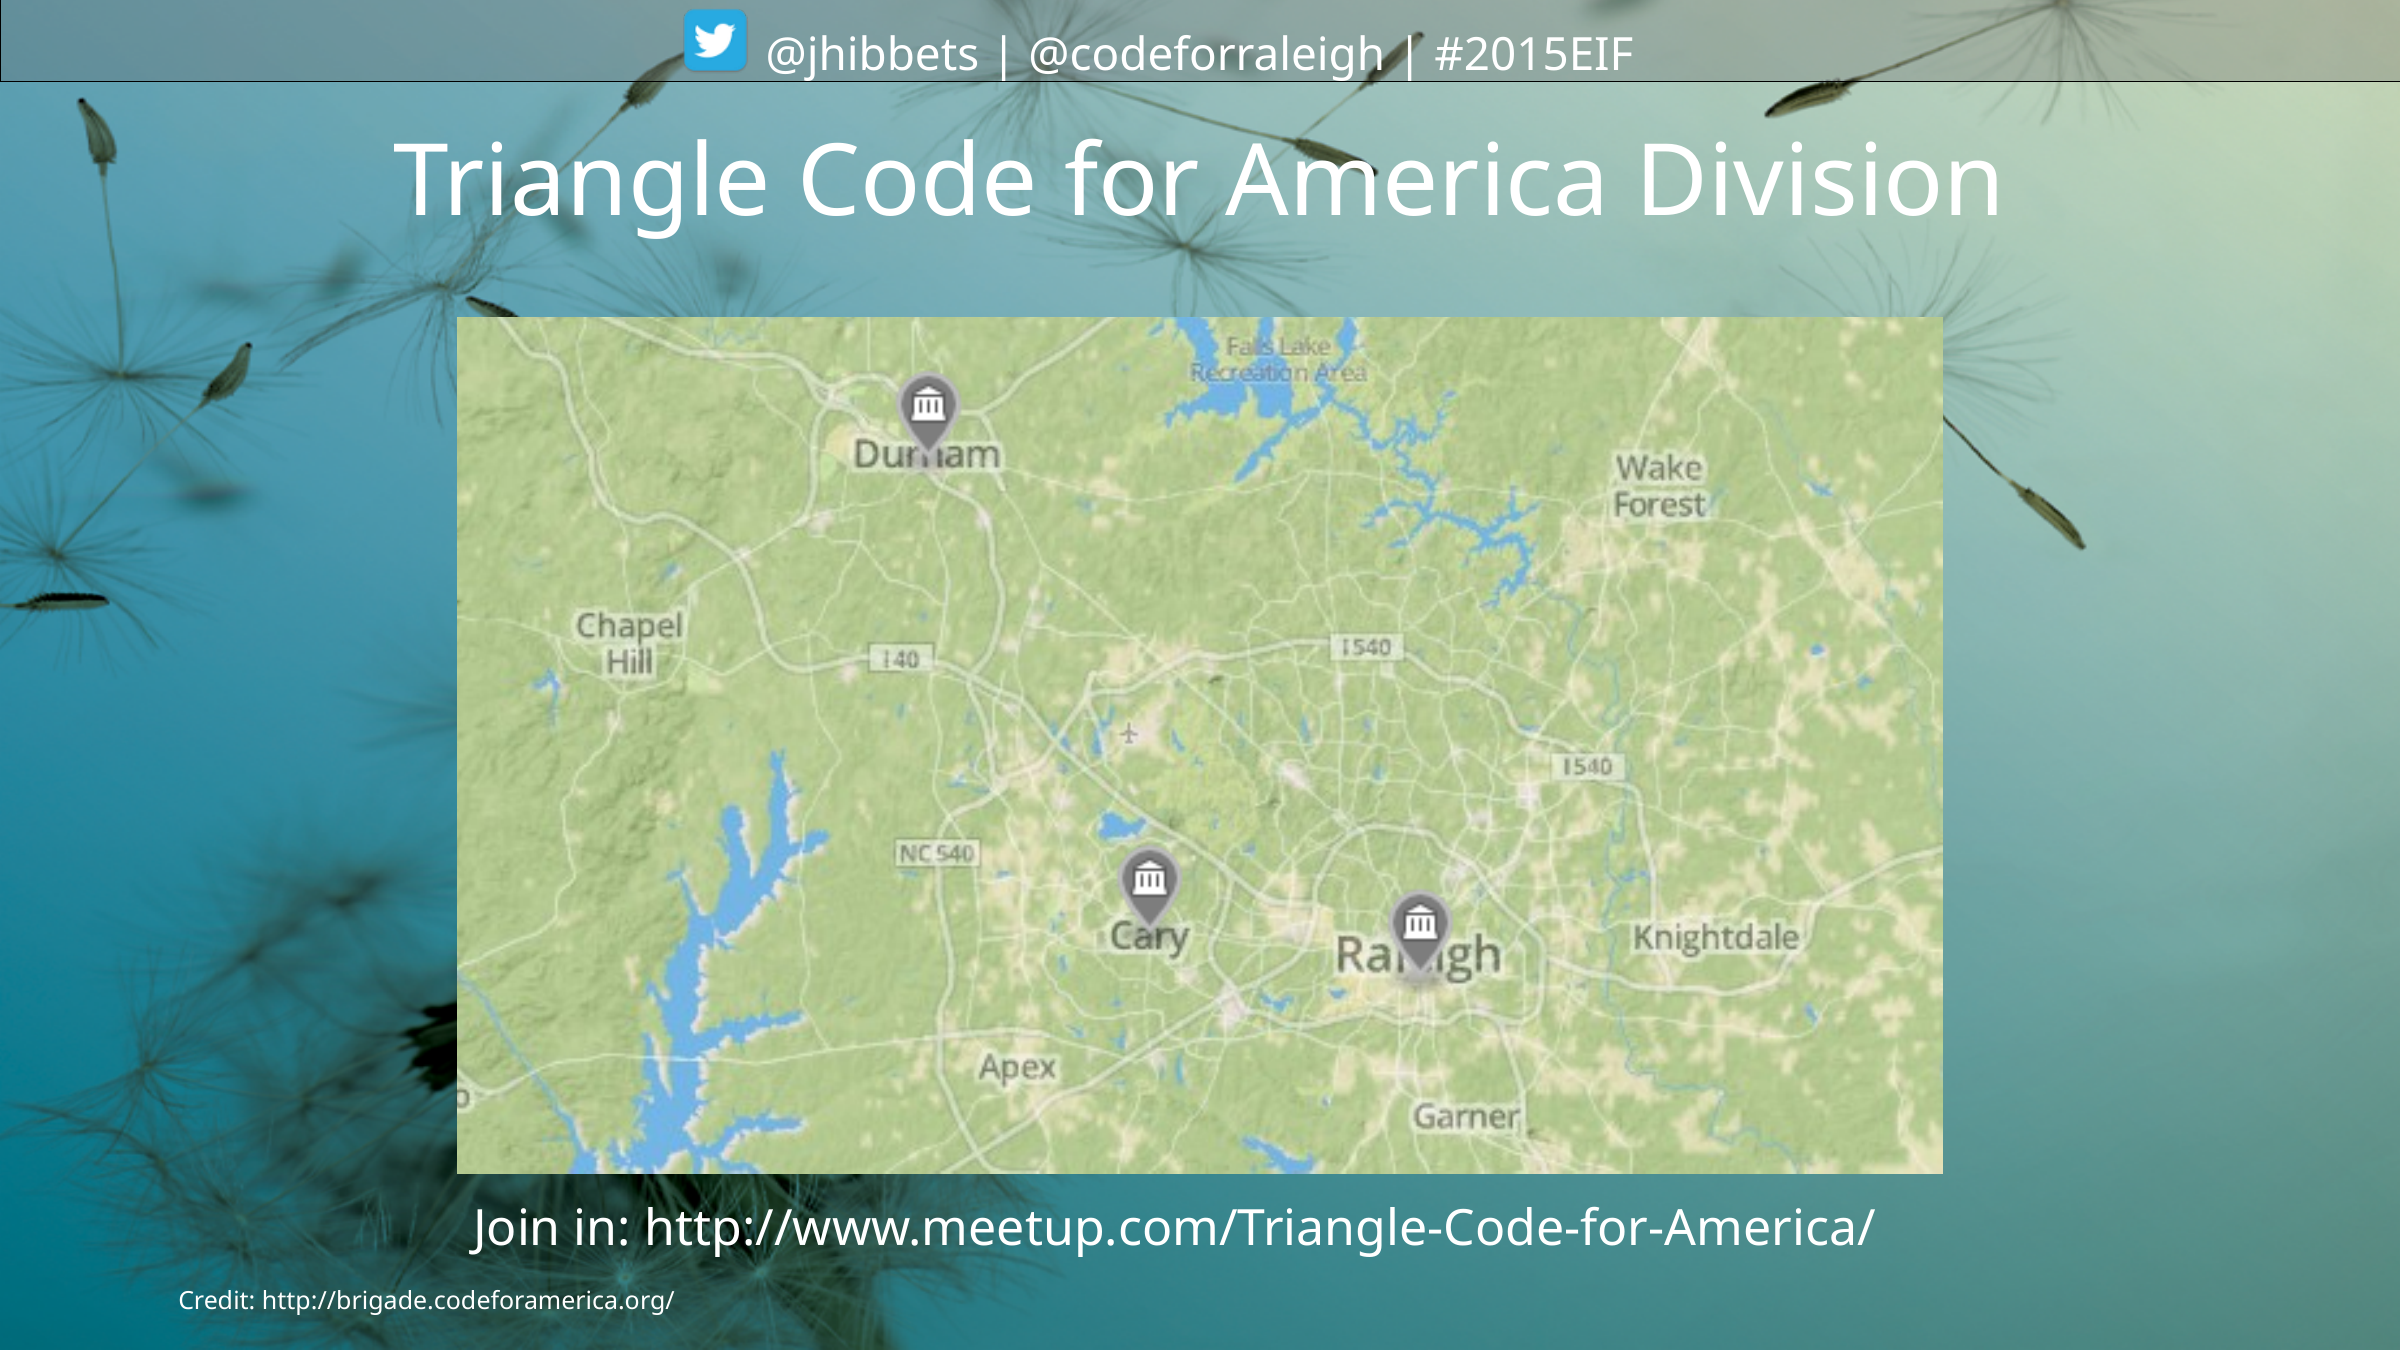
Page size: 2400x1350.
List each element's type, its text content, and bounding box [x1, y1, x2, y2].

picture [0, 82, 2400, 1350]
text_box Join in: http://www.meetup.com/Triangle-Code-for-America/ [458, 1185, 2131, 1336]
text_box Credit: http://brigade.codeforamerica.org/ [163, 1275, 458, 1323]
picture [682, 8, 750, 55]
title Triangle Code for America Division [120, 55, 2281, 299]
